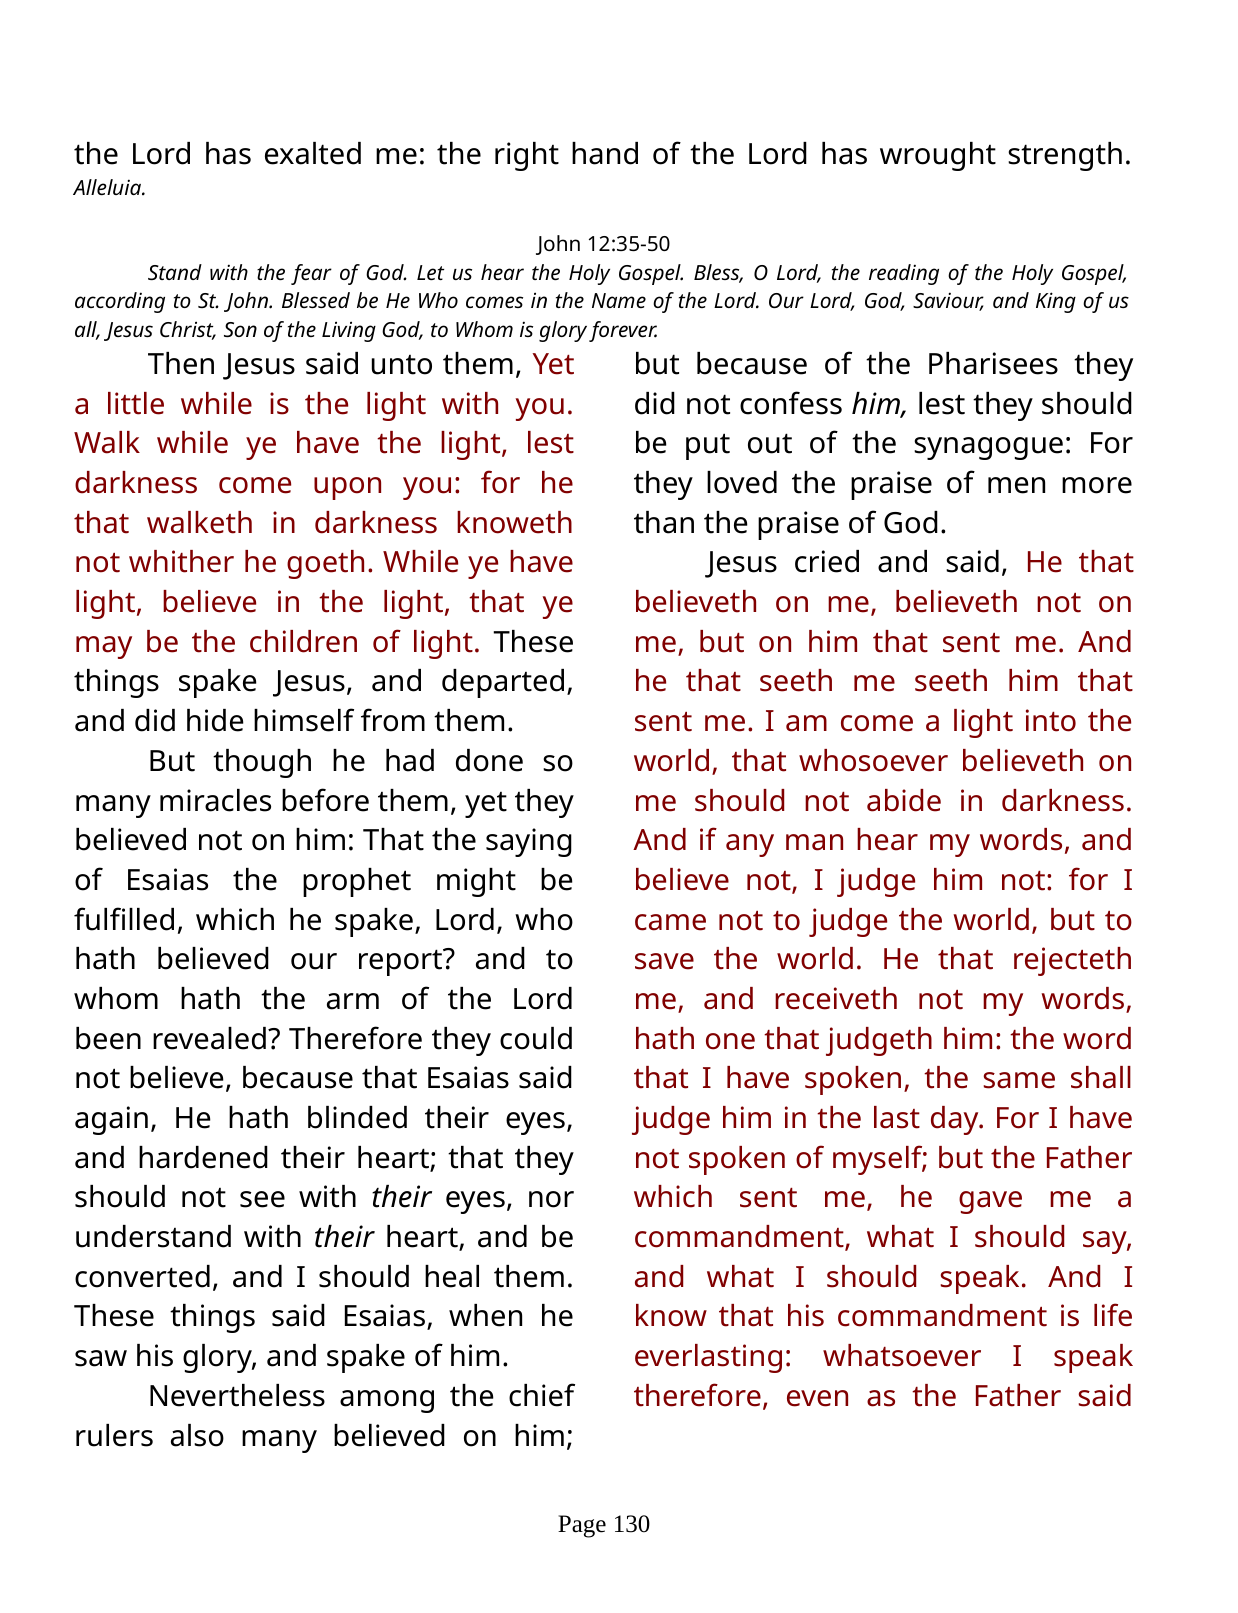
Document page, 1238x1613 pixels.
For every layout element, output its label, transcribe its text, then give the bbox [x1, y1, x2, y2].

text but because of the Pharisees they did not confess him, lest they should be put out of the synagogue: For they loved the praise of men more than the praise of God. [633, 343, 1134, 542]
text the Lord has exalted me: the right hand of the Lord has wrought strength. Alleluia. [74, 133, 1134, 201]
text John 12:35-50 [74, 229, 1134, 258]
text Jesus cried and said, He that believeth on me, believeth not on me, but on him that sent me. And he that seeth me seeth him that sent me. I am come a light into the world, that whosoever believeth on me should not abide in darkness. And if any man hear my words, and believe not, I judge him not: for I came not to judge the world, but to save the world. He that rejecteth me, and receiveth not my words, hath one that judgeth him: the word that I have spoken, the same shall judge him in the last day. For I have not spoken of myself; but the Father which sent me, he gave me a commandment, what I should say, and what I should speak. And I know that his commandment is life everlasting: whatsoever I speak therefore, even as the Father said [633, 542, 1134, 1415]
text Nevertheless among the chief rulers also many believed on him; [74, 1375, 574, 1454]
text But though he had done so many miracles before them, yet they believed not on him: That the saying of Esaias the prophet might be fulfilled, which he spake, Lord, who hath believed our report? and to whom hath the arm of the Lord been revealed? Therefore they could not believe, because that Esaias said again, He hath blinded their eyes, and hardened their heart; that they should not see with their eyes, nor understand with their heart, and be converted, and I should heal them. These things said Esaias, when he saw his glory, and spake of him. [74, 740, 574, 1375]
text Then Jesus said unto them, Yet a little while is the light with you. Walk while ye have the light, lest darkness come upon you: for he that walketh in darkness knoweth not whither he goeth. While ye have light, believe in the light, that ye may be the children of light. These things spake Jesus, and departed, and did hide himself from them. [74, 343, 574, 740]
text Stand with the fear of God. Let us hear the Holy Gospel. Bless, O Lord, the reading of the Holy Gospel, according to St. John. Blessed be He Who comes in the Name of the Lord. Our Lord, God, Saviour, and King of us all, Jesus Christ, Son of the Living God, to Whom is glory forever. [74, 258, 1134, 343]
